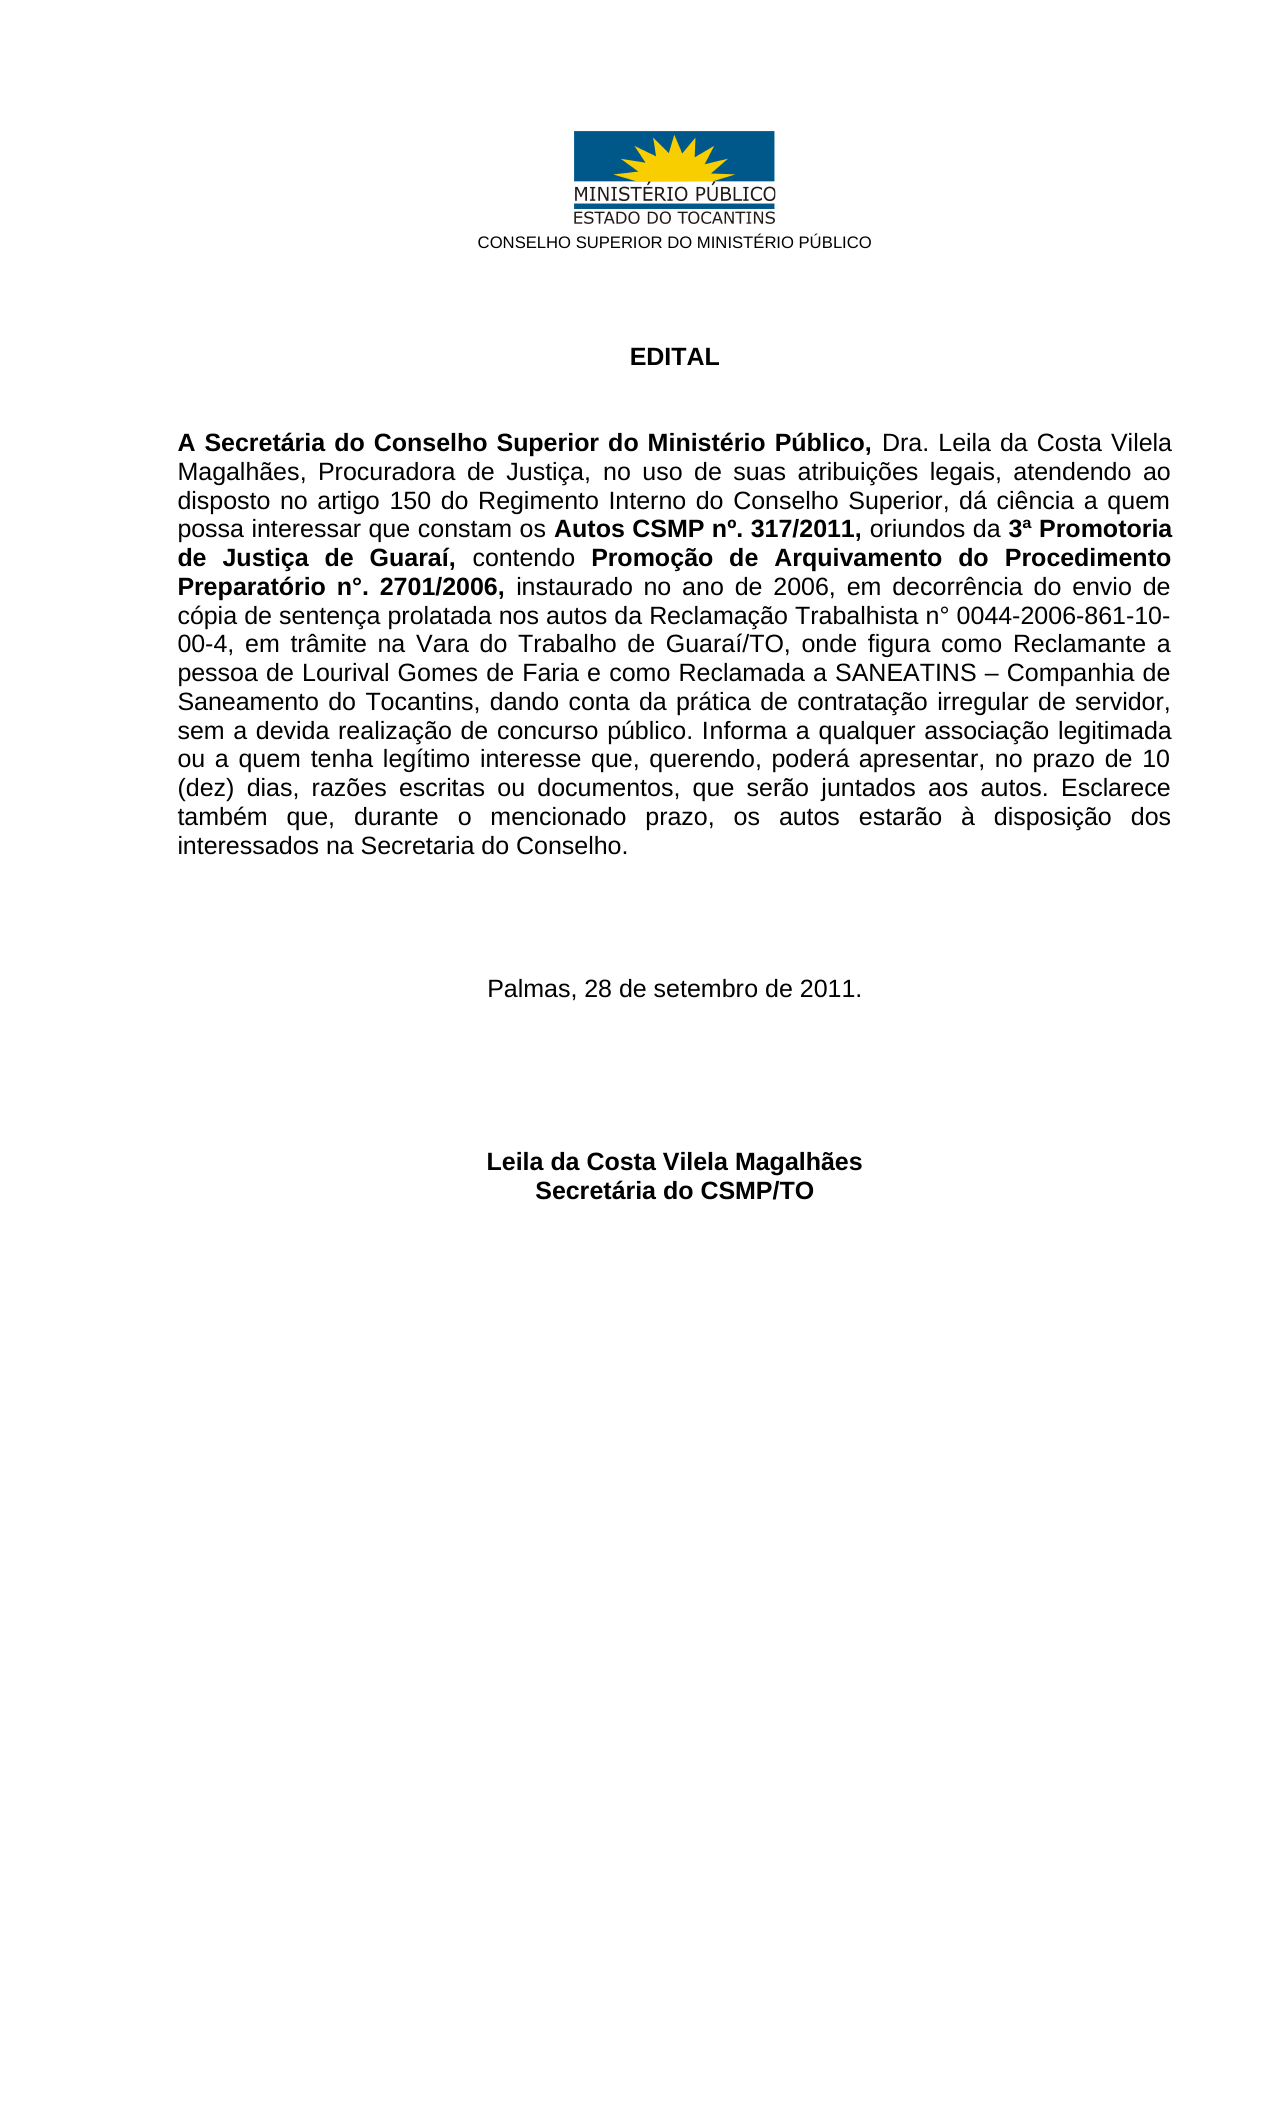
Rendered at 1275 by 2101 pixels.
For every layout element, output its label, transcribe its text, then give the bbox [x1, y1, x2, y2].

text A Secretária do Conselho Superior do Ministério Público, Dra. Leila da Costa Vilela Magalhães, Procuradora de Justiça, no uso de suas atribuições legais, atendendo ao disposto no artigo 150 do Regimento Interno do Conselho Superior, dá ciência a quem possa interessar que constam os Autos CSMP nº. 317/2011, oriundos da 3ª Promotoria de Justiça de Guaraí, contendo Promoção de Arquivamento do Procedimento Preparatório n°. 2701/2006, instaurado no ano de 2006, em decorrência do envio de cópia de sentença prolatada nos autos da Reclamação Trabalhista n° 0044-2006-861-10-00-4, em trâmite na Vara do Trabalho de Guaraí/TO, onde figura como Reclamante a pessoa de Lourival Gomes de Faria e como Reclamada a SANEATINS – Companhia de Saneamento do Tocantins, dando conta da prática de contratação irregular de servidor, sem a devida realização de concurso público. Informa a qualquer associação legitimada ou a quem tenha legítimo interesse que, querendo, poderá apresentar, no prazo de 10 (dez) dias, razões escritas ou documentos, que serão juntados aos autos. Esclarece também que, durante o mencionado prazo, os autos estarão à disposição dos interessados na Secretaria do Conselho. [177, 428, 1172, 859]
text Secretária do CSMP/TO [177, 1176, 1172, 1204]
text Leila da Costa Vilela Magalhães [177, 1147, 1172, 1176]
picture [574, 131, 776, 224]
text EDITAL [177, 342, 1172, 371]
text Palmas, 28 de setembro de 2011. [177, 974, 1172, 1003]
